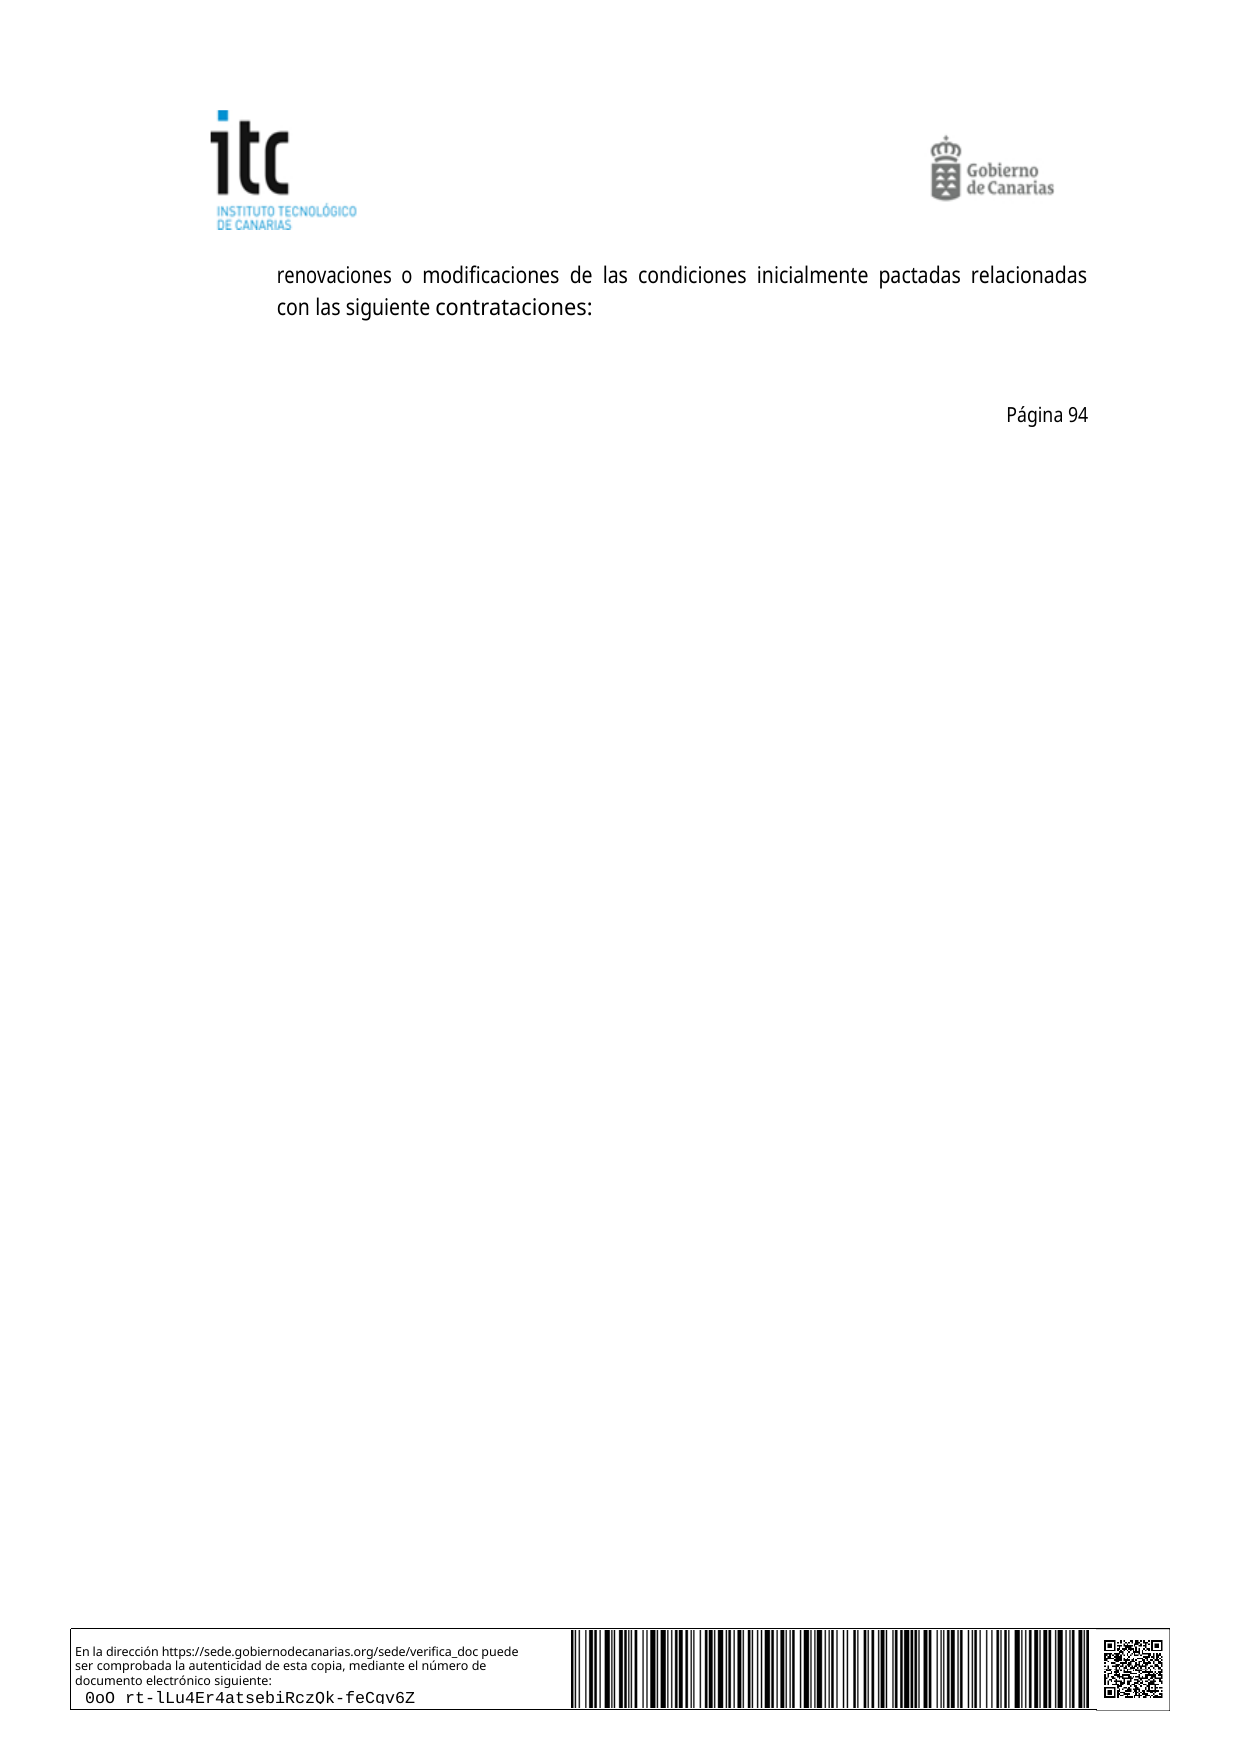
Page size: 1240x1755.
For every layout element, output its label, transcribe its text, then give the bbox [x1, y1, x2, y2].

text Página 94 [58, 400, 1088, 429]
list renovaciones o modificaciones de las condiciones inicialmente pactadas relacionadas con las siguiente contrataciones: [242, 259, 1087, 322]
